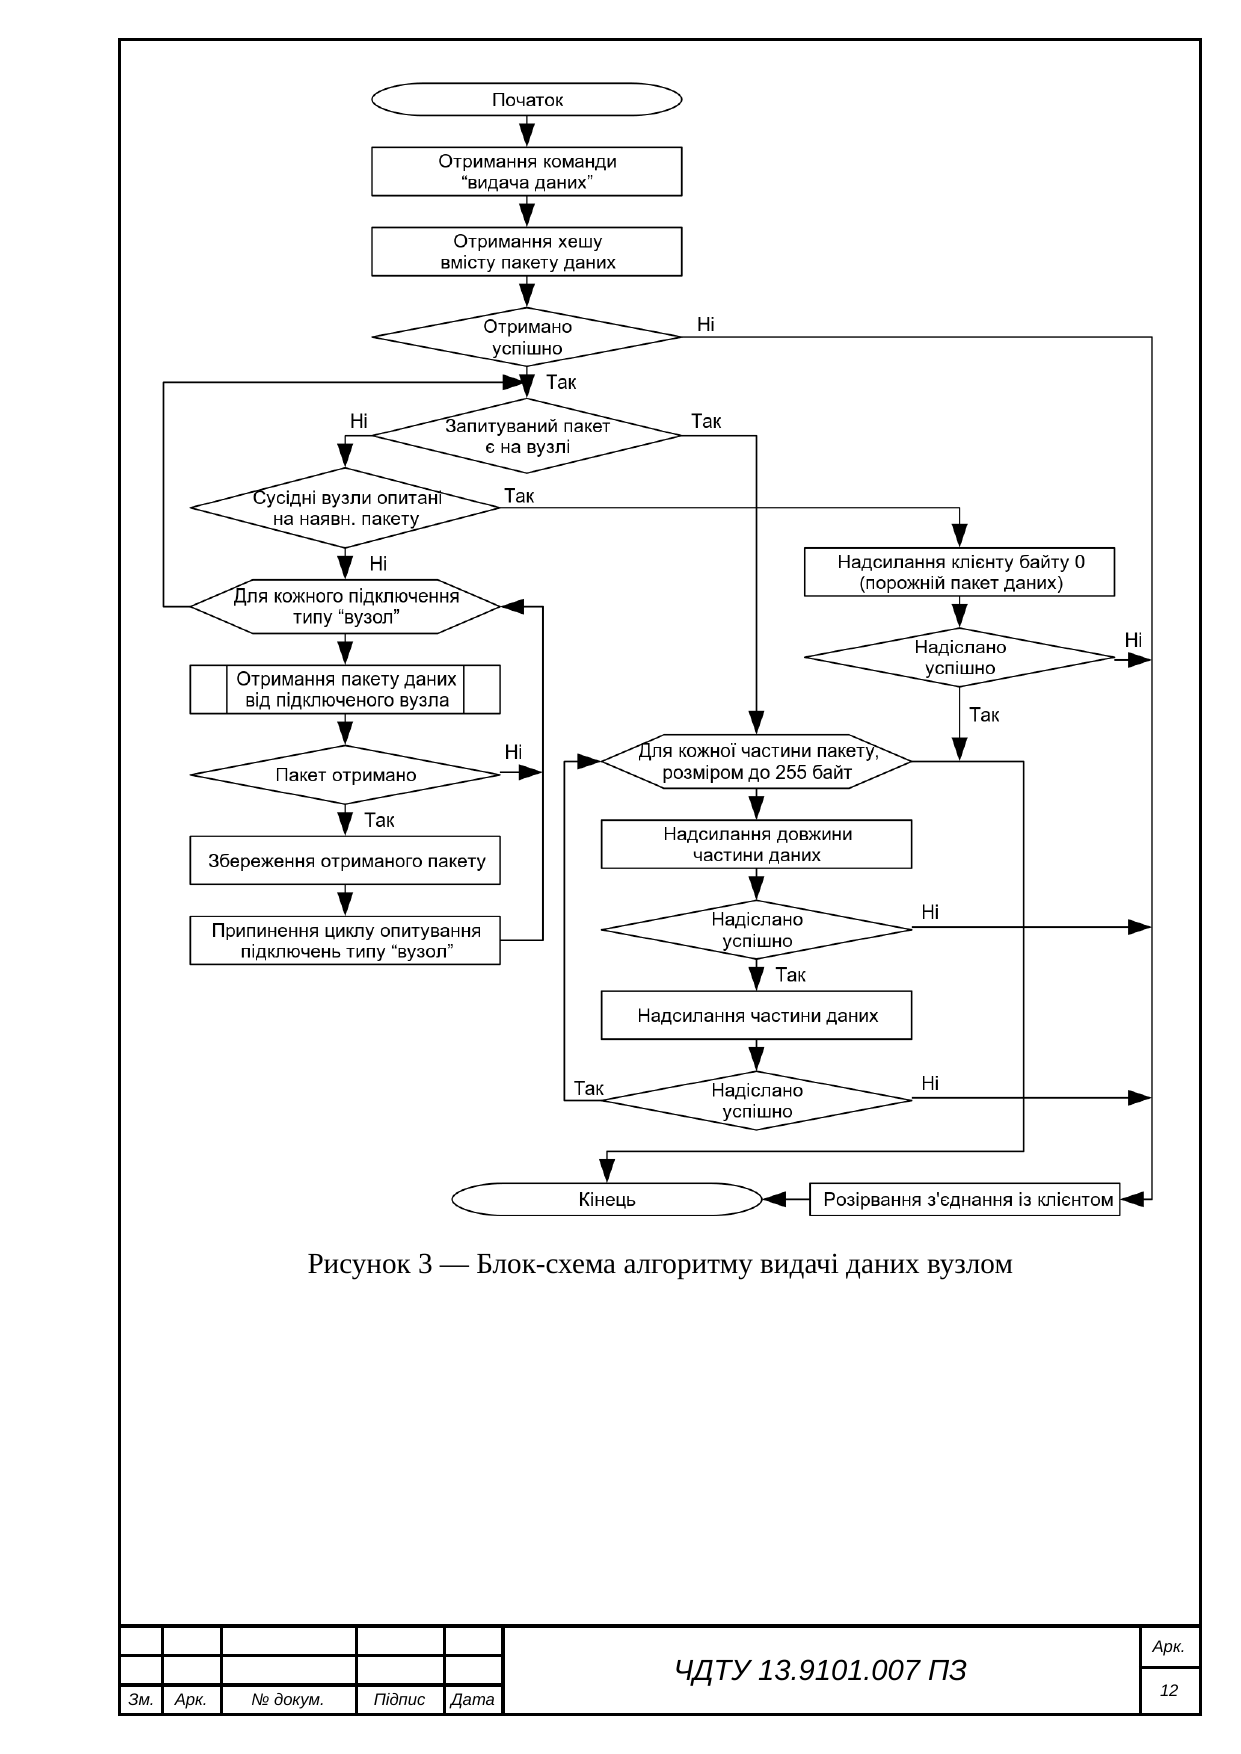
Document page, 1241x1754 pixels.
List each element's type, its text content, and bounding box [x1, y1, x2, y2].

text Рисунок 3 — Блок-схема алгоритму видачі даних вузлом [151, 1247, 1170, 1280]
picture [150, 70, 1170, 1230]
